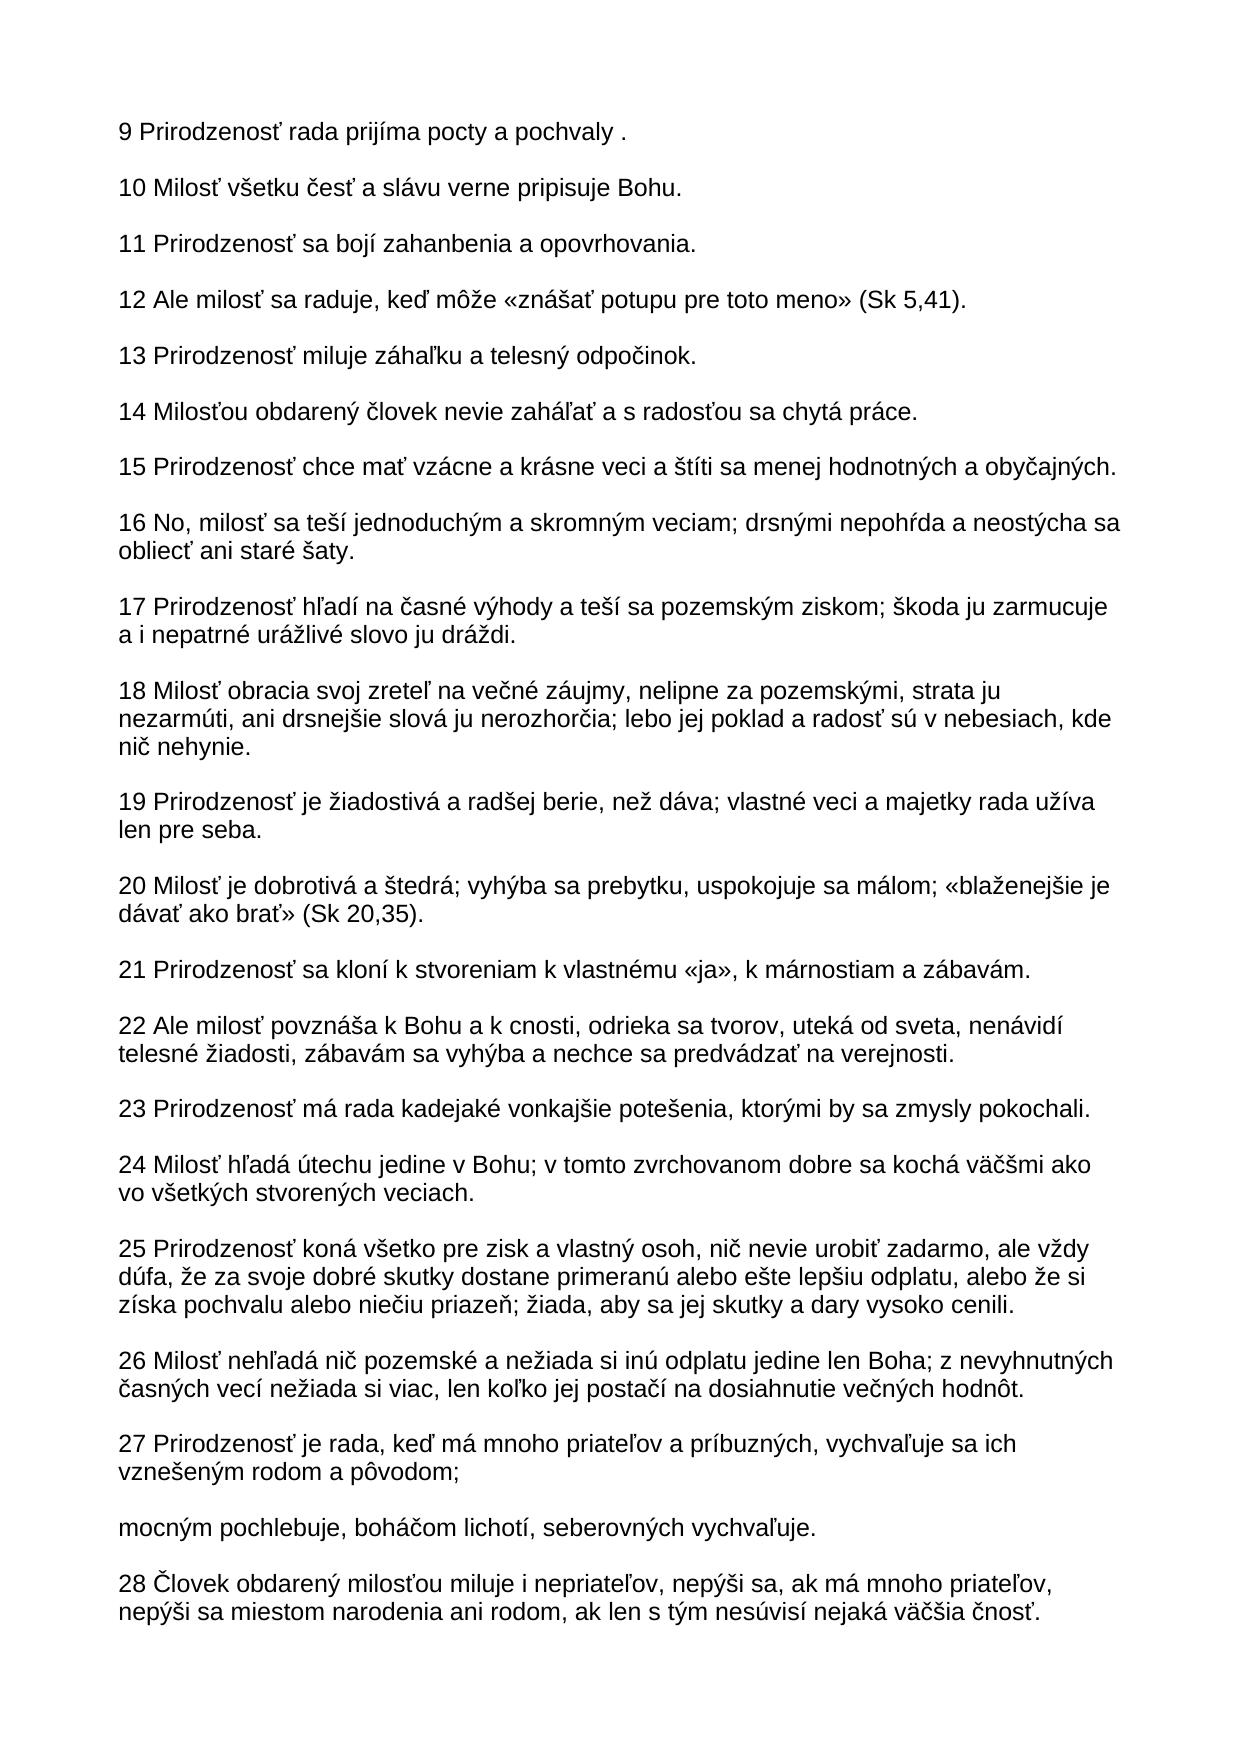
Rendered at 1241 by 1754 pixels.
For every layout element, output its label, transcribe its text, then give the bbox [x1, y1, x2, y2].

text 28 Človek obdarený milosťou miluje i nepriateľov, nepýši sa, ak má mnoho priateľov, nepýši sa miestom narodenia ani rodom, ak len s tým nesúvisí nejaká väčšia čnosť. [118, 1570, 1122, 1626]
text 13 Prirodzenosť miluje záhaľku a telesný odpočinok. [118, 341, 1122, 369]
text 22 Ale milosť povznáša k Bohu a k cnosti, odrieka sa tvorov, uteká od sveta, nenávidí telesné žiadosti, zábavám sa vyhýba a nechce sa predvádzať na verejnosti. [118, 1011, 1122, 1067]
text 21 Prirodzenosť sa kloní k stvoreniam k vlastnému «ja», k márnostiam a zábavám. [118, 956, 1122, 983]
text 11 Prirodzenosť sa bojí zahanbenia a opovrhovania. [118, 230, 1122, 258]
text 27 Prirodzenosť je rada, keď má mnoho priateľov a príbuzných, vychvaľuje sa ich vznešeným rodom a pôvodom; [118, 1430, 1122, 1486]
text 19 Prirodzenosť je žiadostivá a radšej berie, než dáva; vlastné veci a majetky rada užíva len pre seba. [118, 788, 1122, 844]
text 14 Milosťou obdarený človek nevie zaháľať a s radosťou sa chytá práce. [118, 397, 1122, 425]
text 12 Ale milosť sa raduje, keď môže «znášať potupu pre toto meno» (Sk 5,41). [118, 286, 1122, 313]
text 18 Milosť obracia svoj zreteľ na večné záujmy, nelipne za pozemskými, strata ju nezarmúti, ani drsnejšie slová ju nerozhorčia; lebo jej poklad a radosť sú v nebesiach, kde nič nehynie. [118, 676, 1122, 760]
text 23 Prirodzenosť má rada kadejaké vonkajšie potešenia, ktorými by sa zmysly pokochali. [118, 1095, 1122, 1123]
text 16 No, milosť sa teší jednoduchým a skromným veciam; drsnými nepohŕda a neostýcha sa obliecť ani staré šaty. [118, 509, 1122, 565]
text 25 Prirodzenosť koná všetko pre zisk a vlastný osoh, nič nevie urobiť zadarmo, ale vždy dúfa, že za svoje dobré skutky dostane primeranú alebo ešte lepšiu odplatu, alebo že si získa pochvalu alebo niečiu priazeň; žiada, aby sa jej skutky a dary vysoko cenili. [118, 1235, 1122, 1318]
text mocným pochlebuje, boháčom lichotí, seberovných vychvaľuje. [118, 1514, 1122, 1542]
text 17 Prirodzenosť hľadí na časné výhody a teší sa pozemským ziskom; škoda ju zarmucuje a i nepatrné urážlivé slovo ju dráždi. [118, 593, 1122, 648]
text 20 Milosť je dobrotivá a štedrá; vyhýba sa prebytku, uspokojuje sa málom; «blaženejšie je dávať ako brať» (Sk 20,35). [118, 872, 1122, 928]
text 26 Milosť nehľadá nič pozemské a nežiada si inú odplatu jedine len Boha; z nevyhnutných časných vecí nežiada si viac, len koľko jej postačí na dosiahnutie večných hodnôt. [118, 1346, 1122, 1402]
text 9 Prirodzenosť rada prijíma pocty a pochvaly . [118, 118, 1122, 146]
text 24 Milosť hľadá útechu jedine v Bohu; v tomto zvrchovanom dobre sa kochá väčšmi ako vo všetkých stvorených veciach. [118, 1151, 1122, 1207]
text 15 Prirodzenosť chce mať vzácne a krásne veci a štíti sa menej hodnotných a obyčajných. [118, 453, 1122, 481]
text 10 Milosť všetku česť a slávu verne pripisuje Bohu. [118, 174, 1122, 202]
